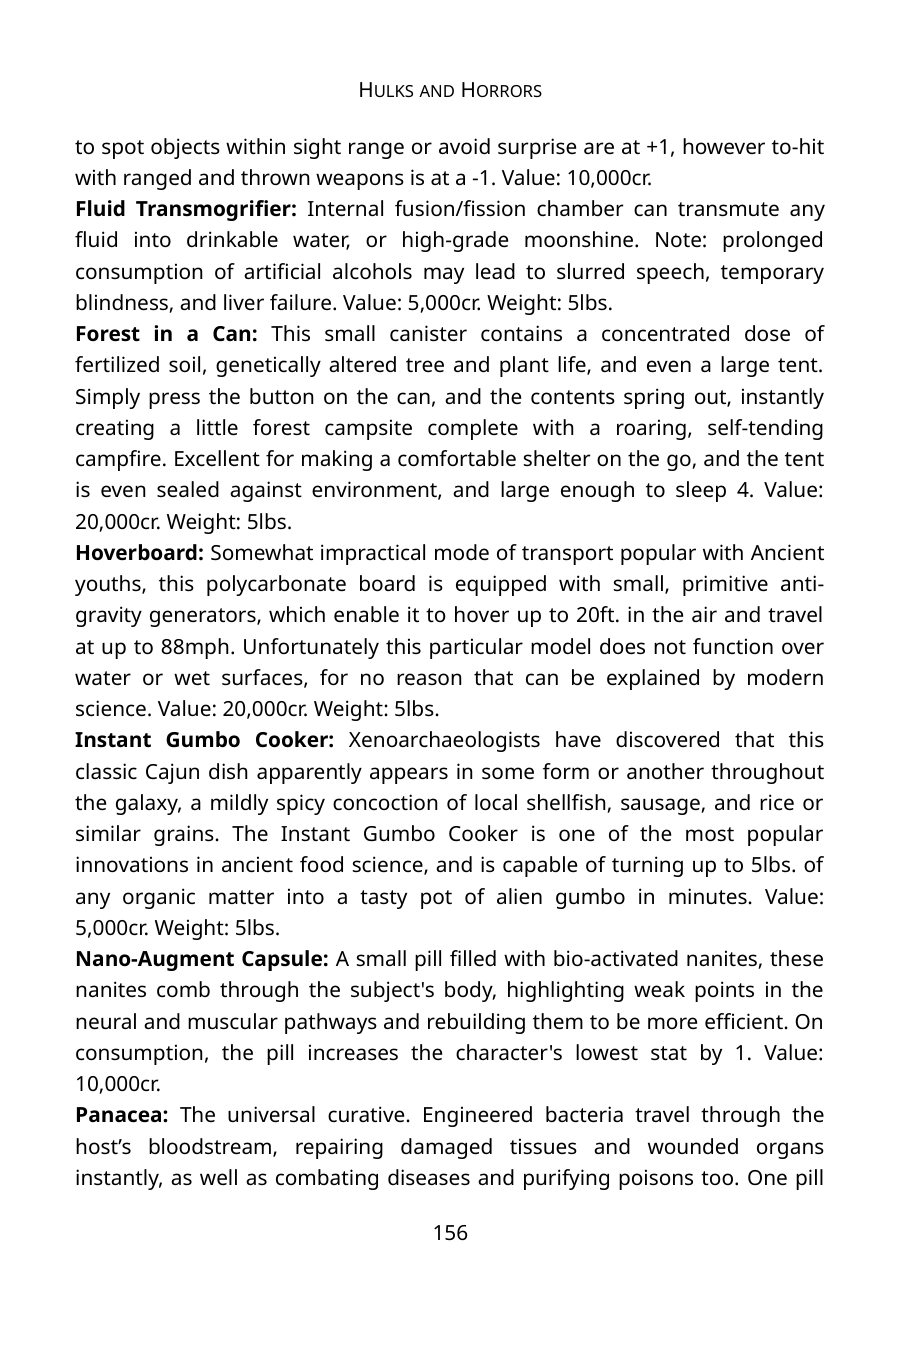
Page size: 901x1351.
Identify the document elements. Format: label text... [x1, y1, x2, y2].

text Forest in a Can: This small canister contains a concentrated dose of fertilized soil, genetically altered tree and plant life, and even a large tent. Simply press the button on the can, and the contents spring out, instantly creating a little forest campsite complete with a roaring, self-tending campfire. Excellent for making a comfortable shelter on the go, and the tent is even sealed against environment, and large enough to sleep 4. Value: 20,000cr. Weight: 5lbs. [75, 319, 825, 535]
text Hoverboard: Somewhat impractical mode of transport popular with Ancient youths, this polycarbonate board is equipped with small, primitive anti-gravity generators, which enable it to hover up to 20ft. in the air and travel at up to 88mph. Unfortunately this particular model does not function over water or wet surfaces, for no reason that can be explained by modern science. Value: 20,000cr. Weight: 5lbs. [75, 538, 825, 723]
text to spot objects within sight range or avoid surprise are at +1, however to-hit with ranged and thrown weapons is at a -1. Value: 10,000cr. [75, 132, 825, 192]
text Instant Gumbo Cooker: Xenoarchaeologists have discovered that this classic Cajun dish apparently appears in some form or another throughout the galaxy, a mildly spicy concoction of local shellfish, sausage, and rice or similar grains. The Instant Gumbo Cooker is one of the most popular innovations in ancient food science, and is capable of turning up to 5lbs. of any organic matter into a tasty pot of alien gumbo in minutes. Value: 5,000cr. Weight: 5lbs. [75, 726, 825, 942]
text Nano-Augment Capsule: A small pill filled with bio-activated nanites, these nanites comb through the subject's body, highlighting weak points in the neural and muscular pathways and rebuilding them to be more efficient. On consumption, the pill increases the character's lowest stat by 1. Value: 10,000cr. [75, 944, 825, 1098]
text Fluid Transmogrifier: Internal fusion/fission chamber can transmute any fluid into drinkable water, or high-grade moonshine. Note: prolonged consumption of artificial alcohols may lead to slurred speech, temporary blindness, and liver failure. Value: 5,000cr. Weight: 5lbs. [75, 194, 825, 317]
text Panacea: The universal curative. Engineered bacteria travel through the host’s bloodstream, repairing damaged tissues and wounded organs instantly, as well as combating diseases and purifying poisons too. One pill [75, 1101, 825, 1192]
